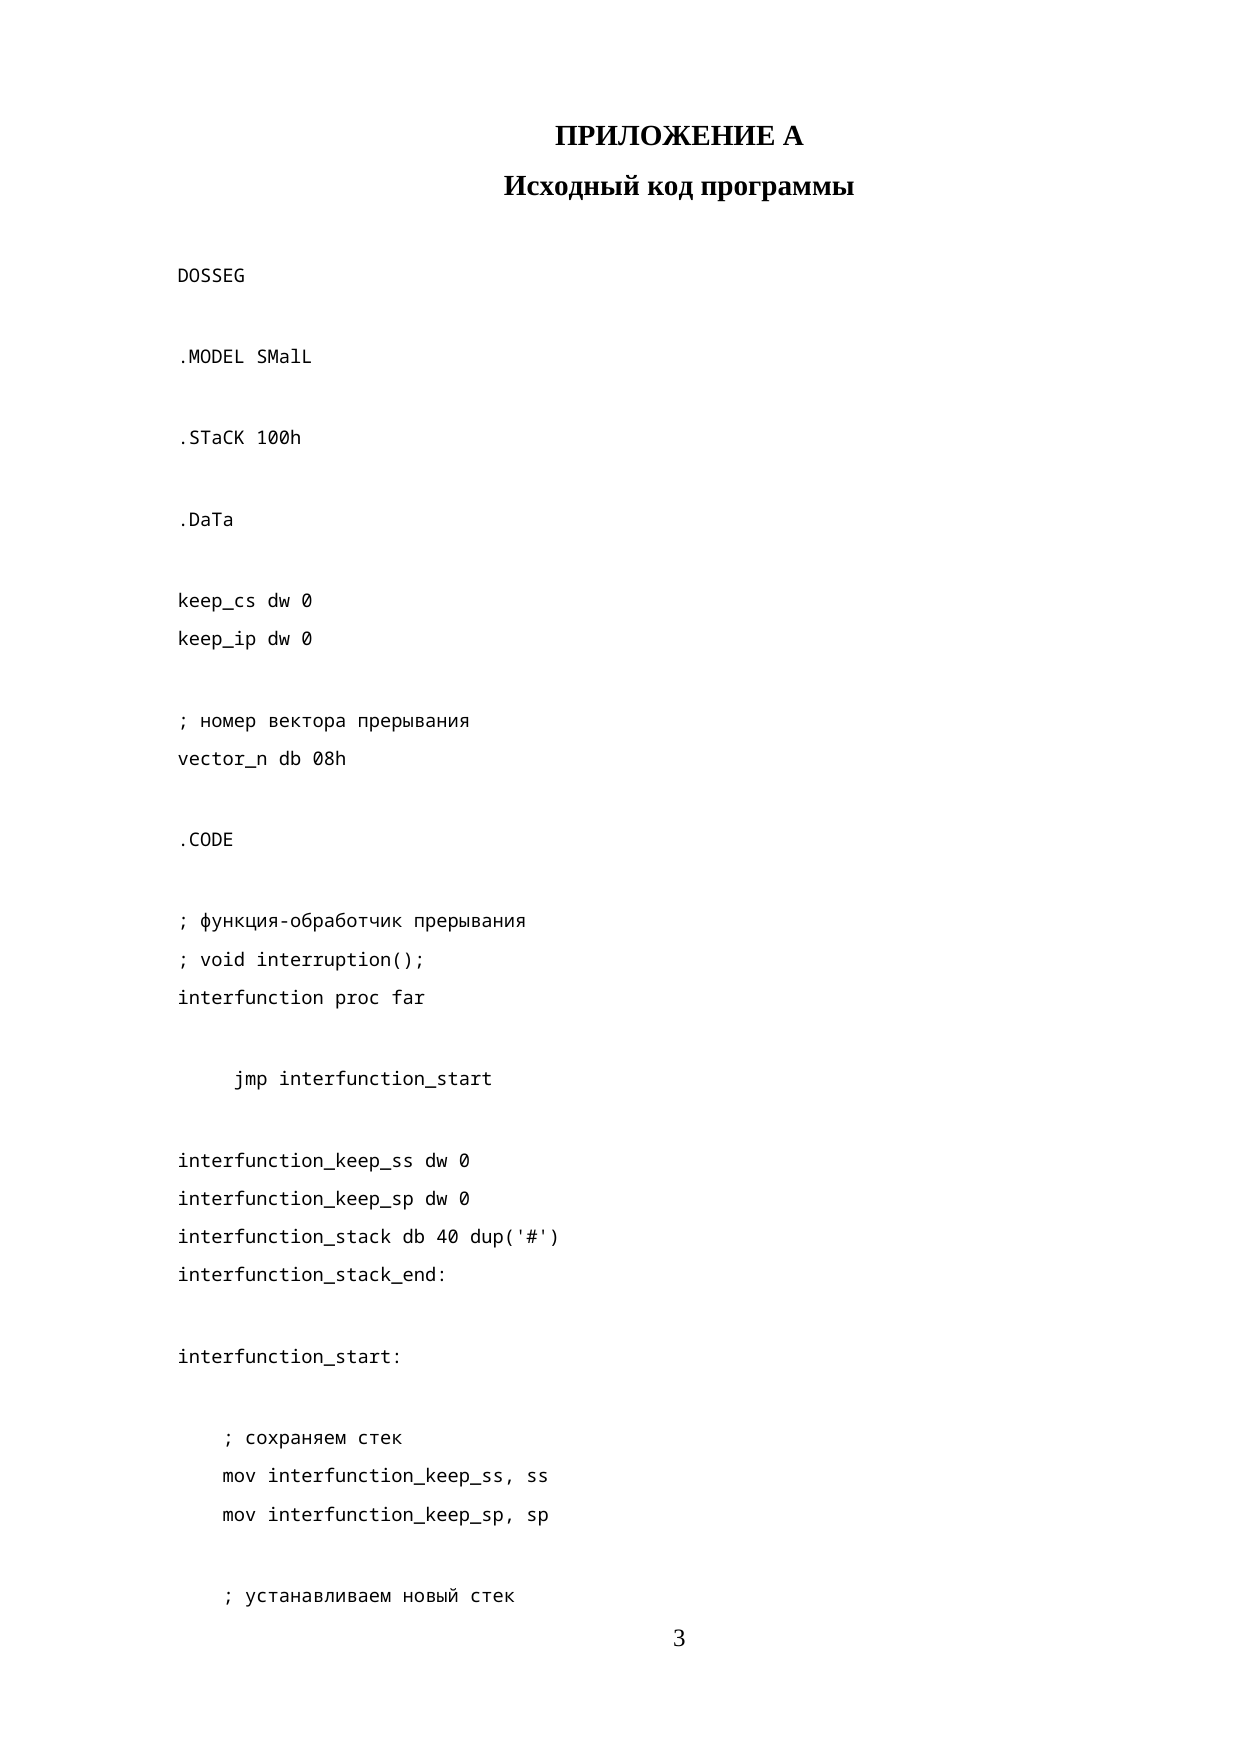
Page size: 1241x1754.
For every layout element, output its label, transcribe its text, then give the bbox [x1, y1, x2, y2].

text .DaTa [177, 506, 1181, 531]
text vector_n db 08h [177, 745, 1181, 771]
text keep_ip dw 0 [177, 626, 1181, 651]
text interfunction_start: [177, 1343, 1181, 1368]
text interfunction_stack db 40 dup('#') [177, 1223, 1181, 1249]
text mov interfunction_keep_sp, sp [177, 1501, 1181, 1526]
text interfunction_stack_end: [177, 1262, 1181, 1287]
text ; сохраняем стек [177, 1424, 1181, 1450]
text .CODE [177, 826, 1181, 852]
text interfunction_keep_ss dw 0 [177, 1147, 1181, 1172]
text ; номер вектора прерывания [177, 707, 1181, 732]
text ; устанавливаем новый стек [177, 1582, 1181, 1608]
text .STaCK 100h [177, 424, 1181, 450]
text Исходный код программы [177, 168, 1181, 202]
text jmp interfunction_start [177, 1066, 1181, 1091]
text ПРИЛОЖЕНИЕ А [177, 118, 1181, 152]
text .MODEL SMalL [177, 343, 1181, 369]
text keep_cs dw 0 [177, 587, 1181, 613]
text interfunction_keep_sp dw 0 [177, 1185, 1181, 1211]
text interfunction proc far [177, 984, 1181, 1010]
text DOSSEG [177, 262, 1181, 287]
text mov interfunction_keep_ss, ss [177, 1463, 1181, 1488]
text ; функция-обработчик прерывания [177, 908, 1181, 933]
text ; void interruption(); [177, 946, 1181, 972]
